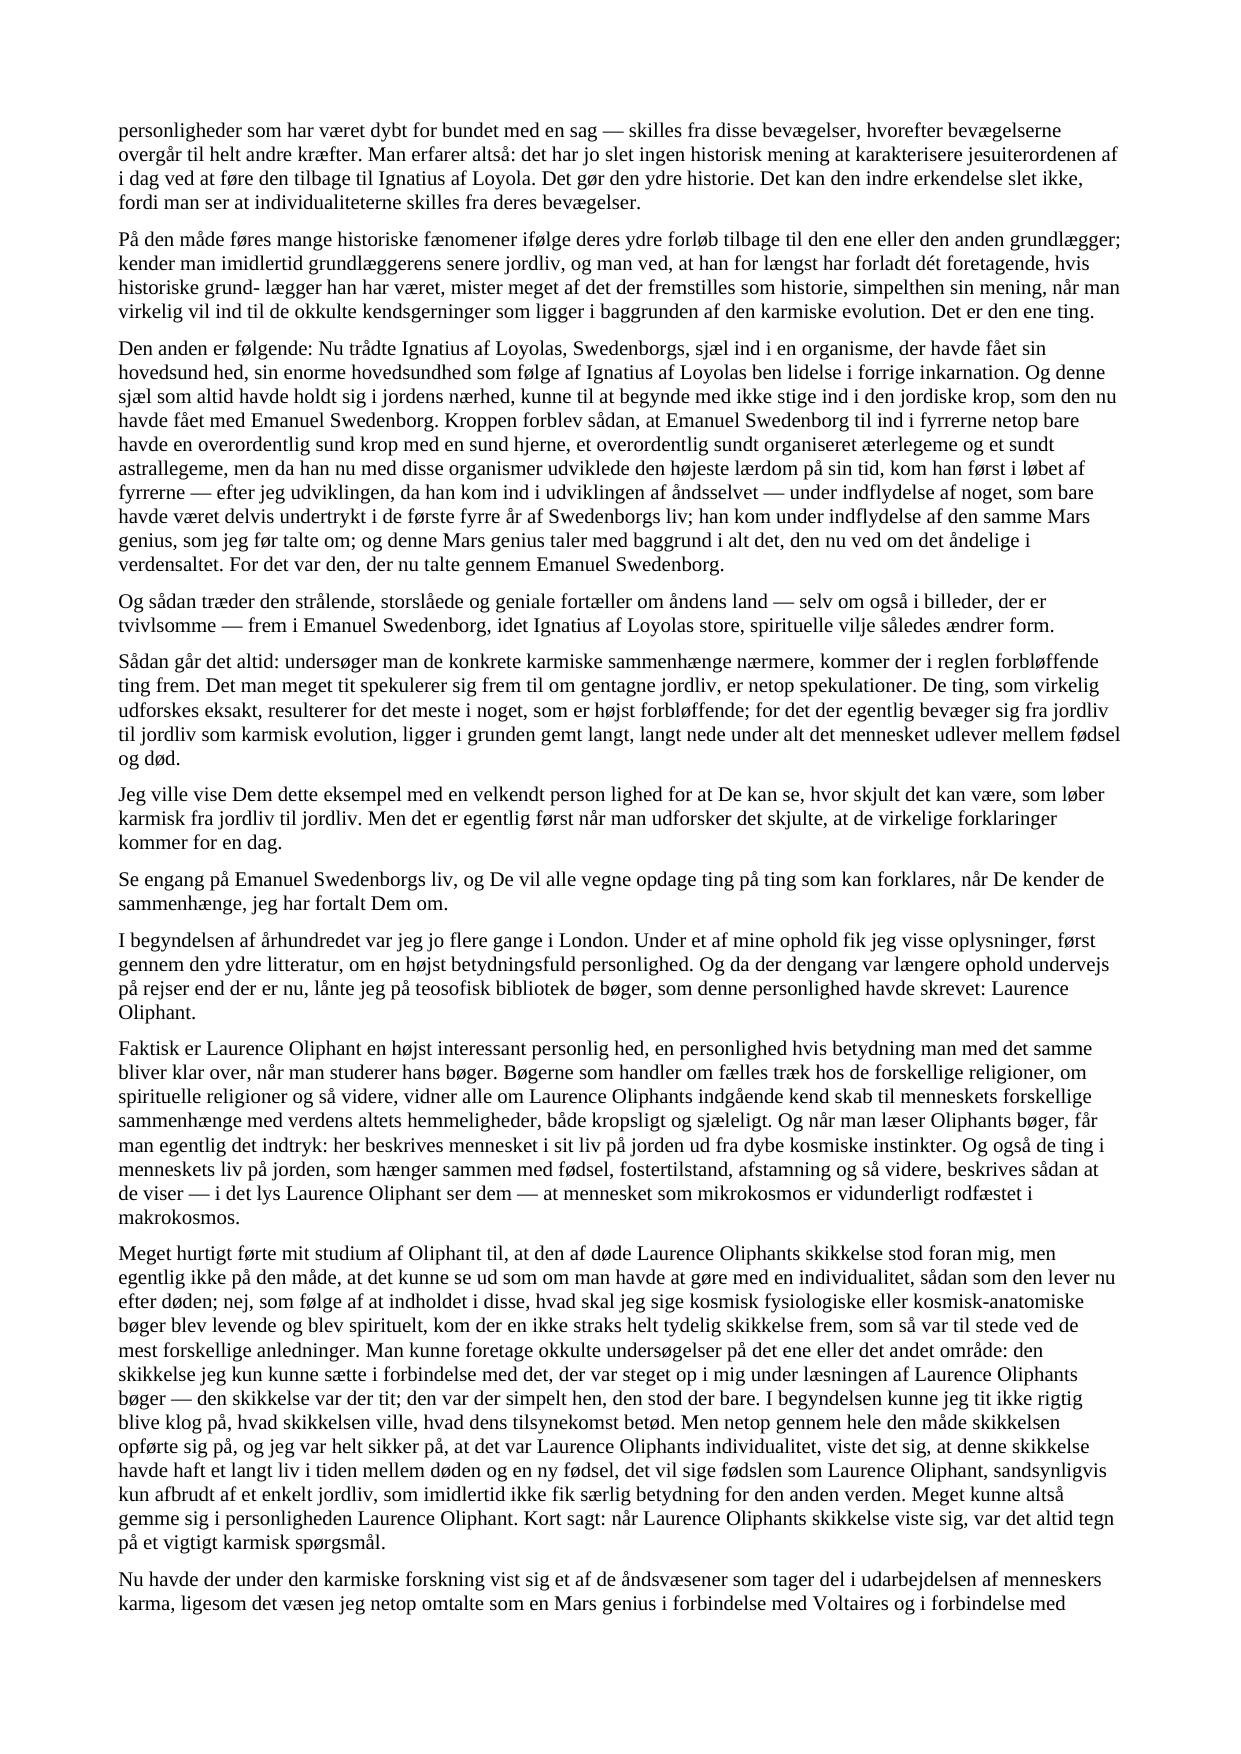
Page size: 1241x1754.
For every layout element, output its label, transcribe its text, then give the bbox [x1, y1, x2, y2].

text Den anden er følgende: Nu trådte Ignatius af Loyolas, Swedenborgs, sjæl ind i en organisme, der havde fået sin hovedsund hed, sin enorme hovedsundhed som følge af Ignatius af Loyolas ben lidelse i forrige inkarnation. Og denne sjæl som altid havde holdt sig i jordens nærhed, kunne til at begynde med ikke stige ind i den jordiske krop, som den nu havde fået med Emanuel Swedenborg. Kroppen forblev sådan, at Emanuel Swedenborg til ind i fyrrerne netop bare havde en overordentlig sund krop med en sund hjerne, et overordentlig sundt organiseret æterlegeme og et sundt astrallegeme, men da han nu med disse organismer udviklede den højeste lærdom på sin tid, kom han først i løbet af fyrrerne — efter jeg udviklingen, da han kom ind i udviklingen af åndsselvet — under indflydelse af noget, som bare havde været delvis undertrykt i de første fyrre år af Swedenborgs liv; han kom under indflydelse af den samme Mars genius, som jeg før talte om; og denne Mars genius taler med baggrund i alt det, den nu ved om det åndelige i verdensaltet. For det var den, der nu talte gennem Emanuel Swedenborg. [118, 336, 1122, 576]
text Nu havde der under den karmiske forskning vist sig et af de åndsvæsener som tager del i udarbejdelsen af menneskers karma, ligesom det væsen jeg netop omtalte som en Mars genius i forbindelse med Voltaires og i forbindelse med [118, 1567, 1122, 1615]
text Meget hurtigt førte mit studium af Oliphant til, at den af døde Laurence Oliphants skikkelse stod foran mig, men egentlig ikke på den måde, at det kunne se ud som om man havde at gøre med en individualitet, sådan som den lever nu efter døden; nej, som følge af at indholdet i disse, hvad skal jeg sige kosmisk fysiologiske eller kosmisk-anatomiske bøger blev levende og blev spirituelt, kom der en ikke straks helt tydelig skikkelse frem, som så var til stede ved de mest forskellige anledninger. Man kunne foretage okkulte undersøgelser på det ene eller det andet område: den skikkelse jeg kun kunne sætte i forbindelse med det, der var steget op i mig under læsningen af Laurence Oliphants bøger — den skikkelse var der tit; den var der simpelt hen, den stod der bare. I begyndelsen kunne jeg tit ikke rigtig blive klog på, hvad skikkelsen ville, hvad dens tilsynekomst betød. Men netop gennem hele den måde skikkelsen opførte sig på, og jeg var helt sikker på, at det var Laurence Oliphants individualitet, viste det sig, at denne skikkelse havde haft et langt liv i tiden mellem døden og en ny fødsel, det vil sige fødslen som Laurence Oliphant, sandsynligvis kun afbrudt af et enkelt jordliv, som imidlertid ikke fik særlig betydning for den anden verden. Meget kunne altså gemme sig i personligheden Laurence Oliphant. Kort sagt: når Laurence Oliphants skikkelse viste sig, var det altid tegn på et vigtigt karmisk spørgsmål. [118, 1241, 1122, 1554]
text Se engang på Emanuel Swedenborgs liv, og De vil alle vegne opdage ting på ting som kan forklares, når De kender de sammenhænge, jeg har fortalt Dem om. [118, 867, 1122, 915]
text På den måde føres mange historiske fænomener ifølge deres ydre forløb tilbage til den ene eller den anden grundlægger; kender man imidlertid grundlæggerens senere jordliv, og man ved, at han for længst har forladt dét foretagende, hvis historiske grund- lægger han har været, mister meget af det der fremstilles som historie, simpelthen sin mening, når man virkelig vil ind til de okkulte kendsgerninger som ligger i baggrunden af den karmiske evolution. Det er den ene ting. [118, 227, 1122, 323]
text personligheder som har været dybt for bundet med en sag — skilles fra disse bevægelser, hvorefter bevægelserne overgår til helt andre kræfter. Man erfarer altså: det har jo slet ingen historisk mening at karakterisere jesuiterordenen af i dag ved at føre den tilbage til Ignatius af Loyola. Det gør den ydre historie. Det kan den indre erkendelse slet ikke, fordi man ser at individualiteterne skilles fra deres bevægelser. [118, 118, 1122, 214]
text Og sådan træder den strålende, storslåede og geniale fortæller om åndens land — selv om også i billeder, der er tvivlsomme — frem i Emanuel Swedenborg, idet Ignatius af Loyolas store, spirituelle vilje således ændrer form. [118, 589, 1122, 637]
text Sådan går det altid: undersøger man de konkrete karmiske sammenhænge nærmere, kommer der i reglen forbløffende ting frem. Det man meget tit spekulerer sig frem til om gentagne jordliv, er netop spekulationer. De ting, som virkelig udforskes eksakt, resulterer for det meste i noget, som er højst forbløffende; for det der egentlig bevæger sig fra jordliv til jordliv som karmisk evolution, ligger i grunden gemt langt, langt nede under alt det mennesket udlever mellem fødsel og død. [118, 649, 1122, 770]
text Faktisk er Laurence Oliphant en højst interessant personlig hed, en personlighed hvis betydning man med det samme bliver klar over, når man studerer hans bøger. Bøgerne som handler om fælles træk hos de forskellige religioner, om spirituelle religioner og så videre, vidner alle om Laurence Oliphants indgående kend skab til menneskets forskellige sammenhænge med verdens altets hemmeligheder, både kropsligt og sjæleligt. Og når man læser Oliphants bøger, får man egentlig det indtryk: her beskrives mennesket i sit liv på jorden ud fra dybe kosmiske instinkter. Og også de ting i menneskets liv på jorden, som hænger sammen med fødsel, fostertilstand, afstamning og så videre, beskrives sådan at de viser — i det lys Laurence Oliphant ser dem — at mennesket som mikrokosmos er vidunderligt rodfæstet i makrokosmos. [118, 1036, 1122, 1229]
text I begyndelsen af århundredet var jeg jo flere gange i London. Under et af mine ophold fik jeg visse oplysninger, først gennem den ydre litteratur, om en højst betydningsfuld personlighed. Og da der dengang var længere ophold undervejs på rejser end der er nu, lånte jeg på teosofisk bibliotek de bøger, som denne personlighed havde skrevet: Laurence Oliphant. [118, 927, 1122, 1024]
text Jeg ville vise Dem dette eksempel med en velkendt person lighed for at De kan se, hvor skjult det kan være, som løber karmisk fra jordliv til jordliv. Men det er egentlig først når man udforsker det skjulte, at de virkelige forklaringer kommer for en dag. [118, 782, 1122, 854]
